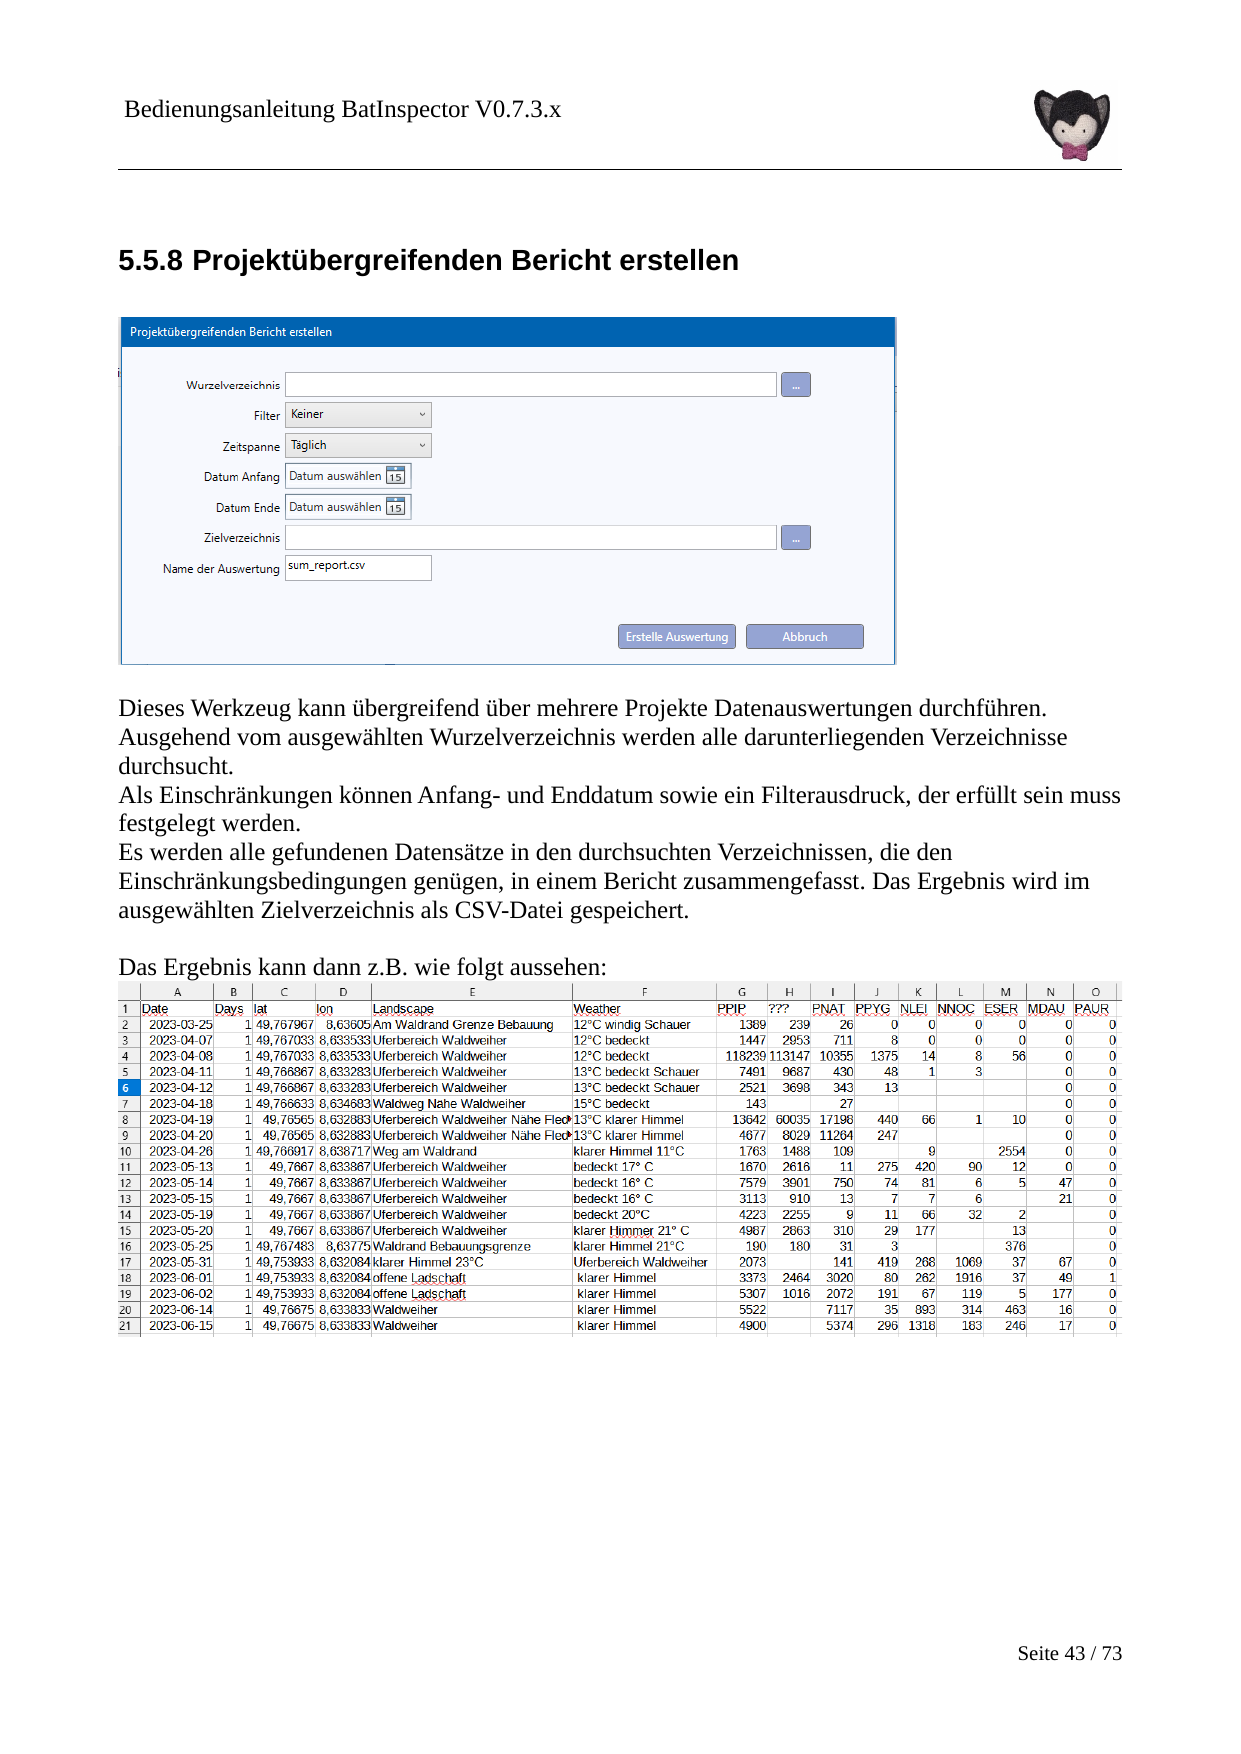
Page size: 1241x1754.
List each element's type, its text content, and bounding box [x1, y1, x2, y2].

picture [118, 317, 897, 665]
text Es werden alle gefundenen Datensätze in den durchsuchten Verzeichnissen, die den Einschränkungsbedingungen genügen, in einem Bericht zusammengefasst. Das Ergebnis wird im ausgewählten Zielverzeichnis als CSV-Datei gespeichert. [118, 837, 1122, 923]
text Das Ergebnis kann dann z.B. wie folgt aussehen: [118, 952, 1122, 981]
text Dieses Werkzeug kann übergreifend über mehrere Projekte Datenauswertungen durchführen. Ausgehend vom ausgewählten Wurzelverzeichnis werden alle darunterliegenden Verzeichnisse durchsucht. [118, 693, 1122, 780]
text Als Einschränkungen können Anfang- und Enddatum sowie ein Filterausdruck, der erfüllt sein muss festgelegt werden. [118, 780, 1122, 837]
picture [1030, 80, 1119, 169]
picture [118, 981, 1123, 1337]
subtitle Projektübergreifenden Bericht erstellen [118, 243, 1122, 276]
